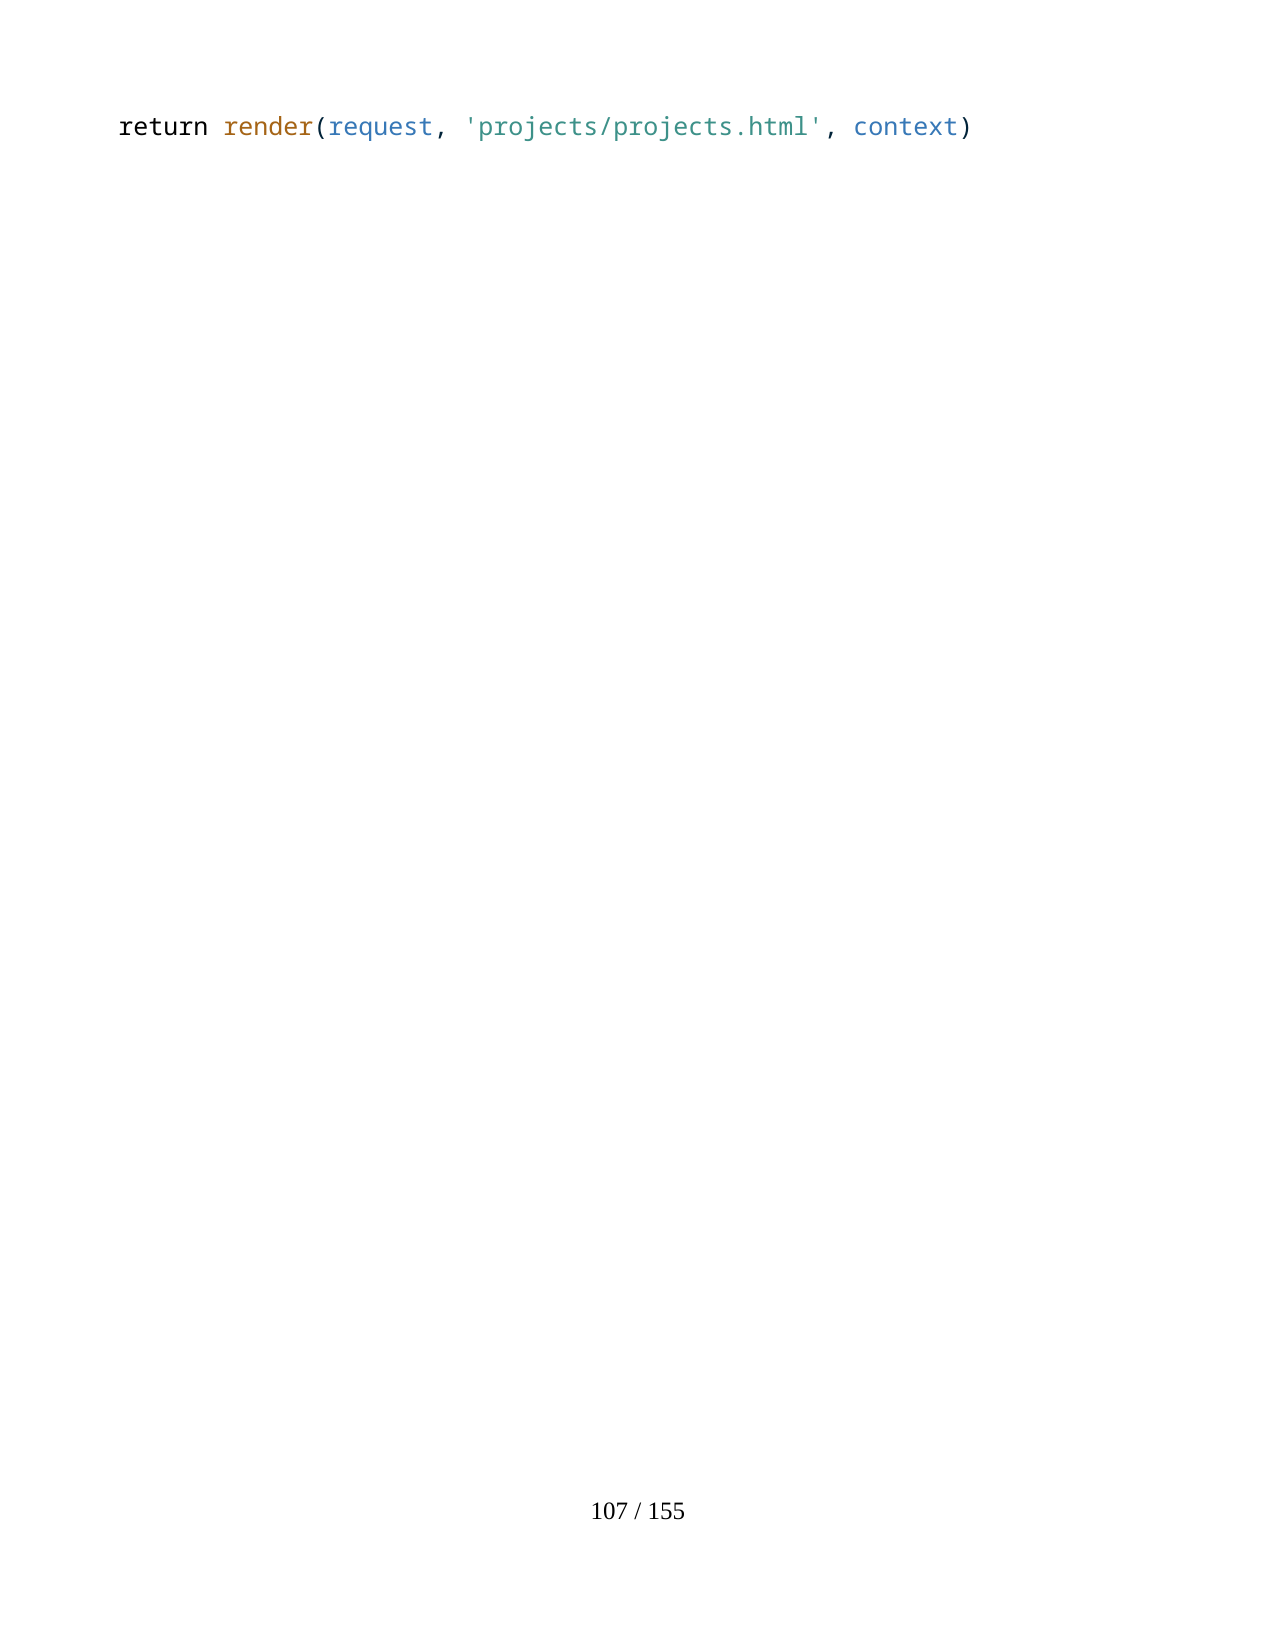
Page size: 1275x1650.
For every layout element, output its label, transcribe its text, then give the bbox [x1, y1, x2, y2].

text return render(request, 'projects/projects.html', context) [118, 109, 1157, 143]
